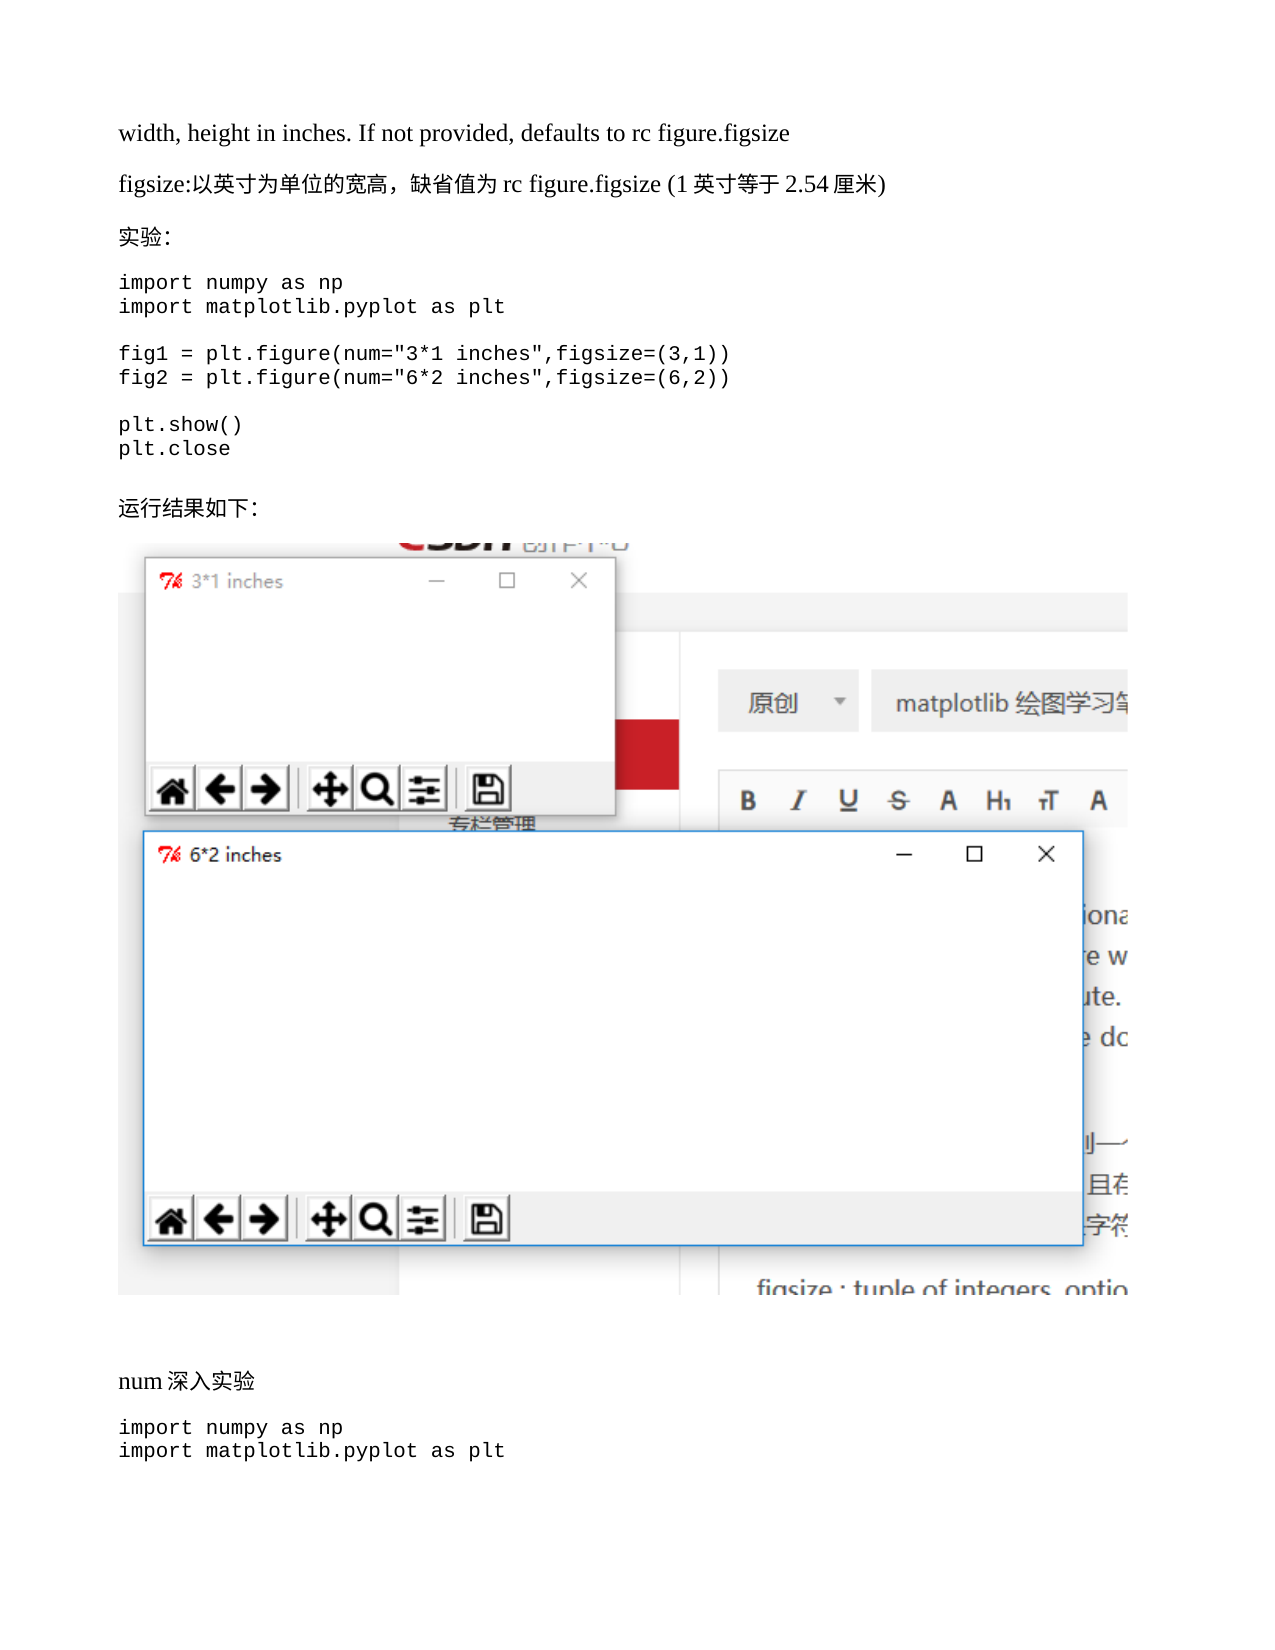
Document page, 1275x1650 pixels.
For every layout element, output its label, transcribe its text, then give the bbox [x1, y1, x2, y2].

text import numpy as np [118, 1417, 1157, 1440]
text plt.close [118, 438, 1157, 461]
text fig1 = plt.figure(num="3*1 inches",figsize=(3,1)) [118, 343, 1157, 367]
text 实验： [118, 220, 1157, 251]
picture [118, 543, 1128, 1295]
text fig2 = plt.figure(num="6*2 inches",figsize=(6,2)) [118, 367, 1157, 390]
text 运行结果如下： [118, 491, 1157, 522]
text import matplotlib.pyplot as plt [118, 296, 1157, 319]
text num深入实验 [118, 1364, 1157, 1396]
text import numpy as np [118, 272, 1157, 296]
text width, height in inches. If not provided, defaults to rc figure.figsize [118, 118, 1157, 147]
text plt.show() [118, 414, 1157, 438]
text import matplotlib.pyplot as plt [118, 1440, 1157, 1464]
text figsize:以英寸为单位的宽高，缺省值为 rc figure.figsize (1英寸等于2.54厘米) [118, 167, 1157, 199]
